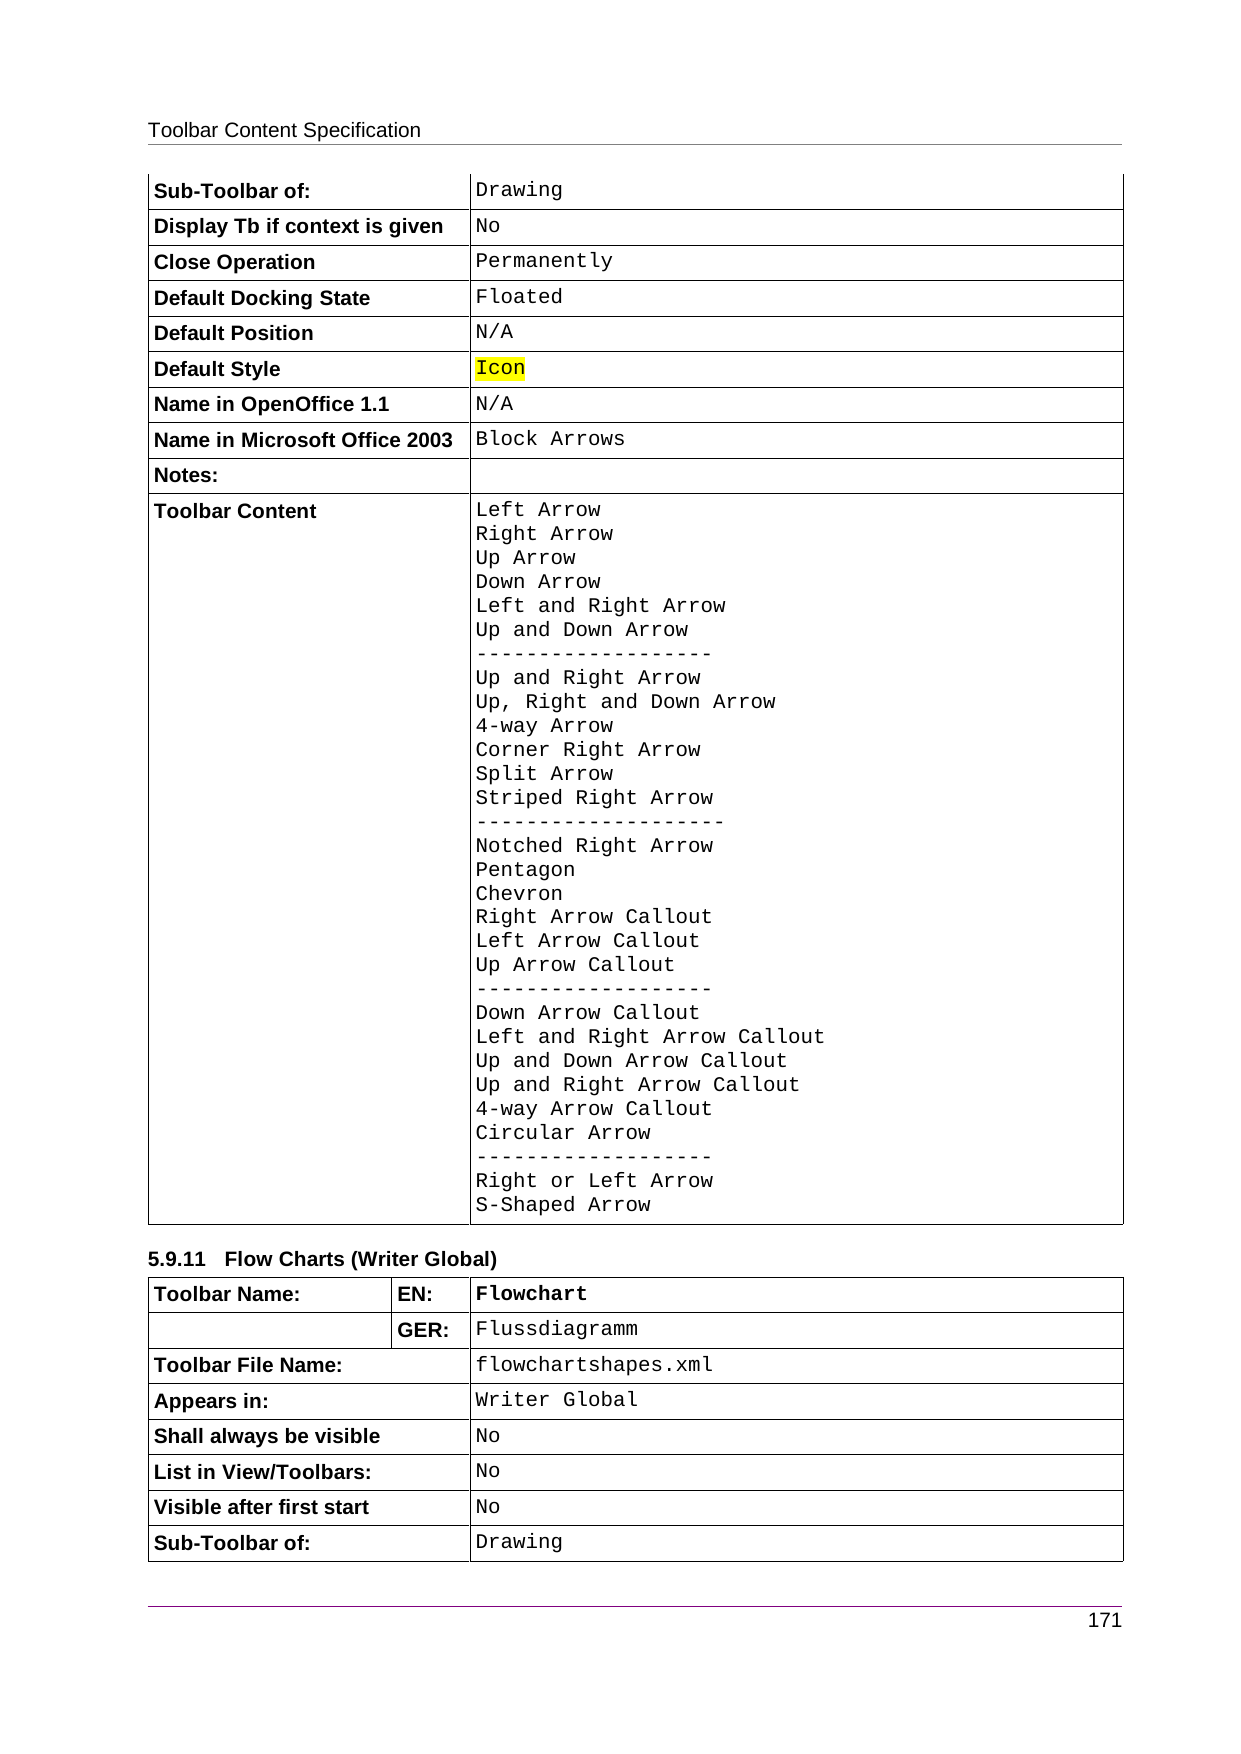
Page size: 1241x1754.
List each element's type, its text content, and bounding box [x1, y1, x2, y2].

table_cell Notes: [149, 459, 469, 493]
table_cell Toolbar File Name: [149, 1349, 469, 1383]
table_cell Default Docking State [149, 281, 469, 316]
table_cell Appears in: [149, 1384, 469, 1419]
table_cell No [471, 1491, 1123, 1525]
table_cell Sub-Toolbar of: [149, 174, 469, 209]
table_header Flowchart [471, 1278, 1123, 1312]
table_cell Block Arrows [471, 423, 1123, 458]
table_cell Drawing [471, 1526, 1123, 1561]
table_header EN: [392, 1278, 469, 1312]
table_header Toolbar Name: [149, 1278, 391, 1312]
table_cell Close Operation [149, 246, 469, 280]
table_cell Name in OpenOffice 1.1 [149, 388, 469, 422]
table_cell No [471, 1455, 1123, 1490]
subtitle Flow Charts (Writer Global) [148, 1247, 1122, 1271]
table_cell Shall always be visible [149, 1420, 469, 1454]
table_cell Default Position [149, 317, 469, 351]
table_cell Toolbar Content [149, 494, 469, 1224]
table_cell Default Style [149, 352, 469, 387]
table_cell GER: [392, 1313, 469, 1348]
table_cell N/A [471, 388, 1123, 422]
table_cell Left Arrow Right Arrow Up Arrow Down Arrow Left and Right Arrow Up and Down Arrow ------------------- Up and Right Arrow Up, Right and Down Arrow 4-way Arrow Corner Right Arrow Split Arrow Striped Right Arrow -------------------- Notched Right Arrow Pentagon Chevron Right Arrow Callout Left Arrow Callout Up Arrow Callout ------------------- Down Arrow Callout Left and Right Arrow Callout Up and Down Arrow Callout Up and Right Arrow Callout 4-way Arrow Callout Circular Arrow ------------------- Right or Left Arrow S-Shaped Arrow [471, 494, 1123, 1224]
table_cell [471, 459, 1123, 493]
table_cell Sub-Toolbar of: [149, 1526, 469, 1561]
table_cell flowchartshapes.xml [471, 1349, 1123, 1383]
table_cell Display Tb if context is given [149, 210, 469, 245]
table_cell Drawing [471, 174, 1123, 209]
table_cell Visible after first start [149, 1491, 469, 1525]
table_cell Writer Global [471, 1384, 1123, 1419]
table_cell Name in Microsoft Office 2003 [149, 423, 469, 458]
table_cell No [471, 210, 1123, 245]
table_cell Permanently [471, 246, 1123, 280]
table_cell Flussdiagramm [471, 1313, 1123, 1348]
table_cell Floated [471, 281, 1123, 316]
table_cell Icon [471, 352, 1123, 387]
table_cell List in View/Toolbars: [149, 1455, 469, 1490]
table_cell [149, 1313, 391, 1348]
table_cell No [471, 1420, 1123, 1454]
table_cell N/A [471, 317, 1123, 351]
